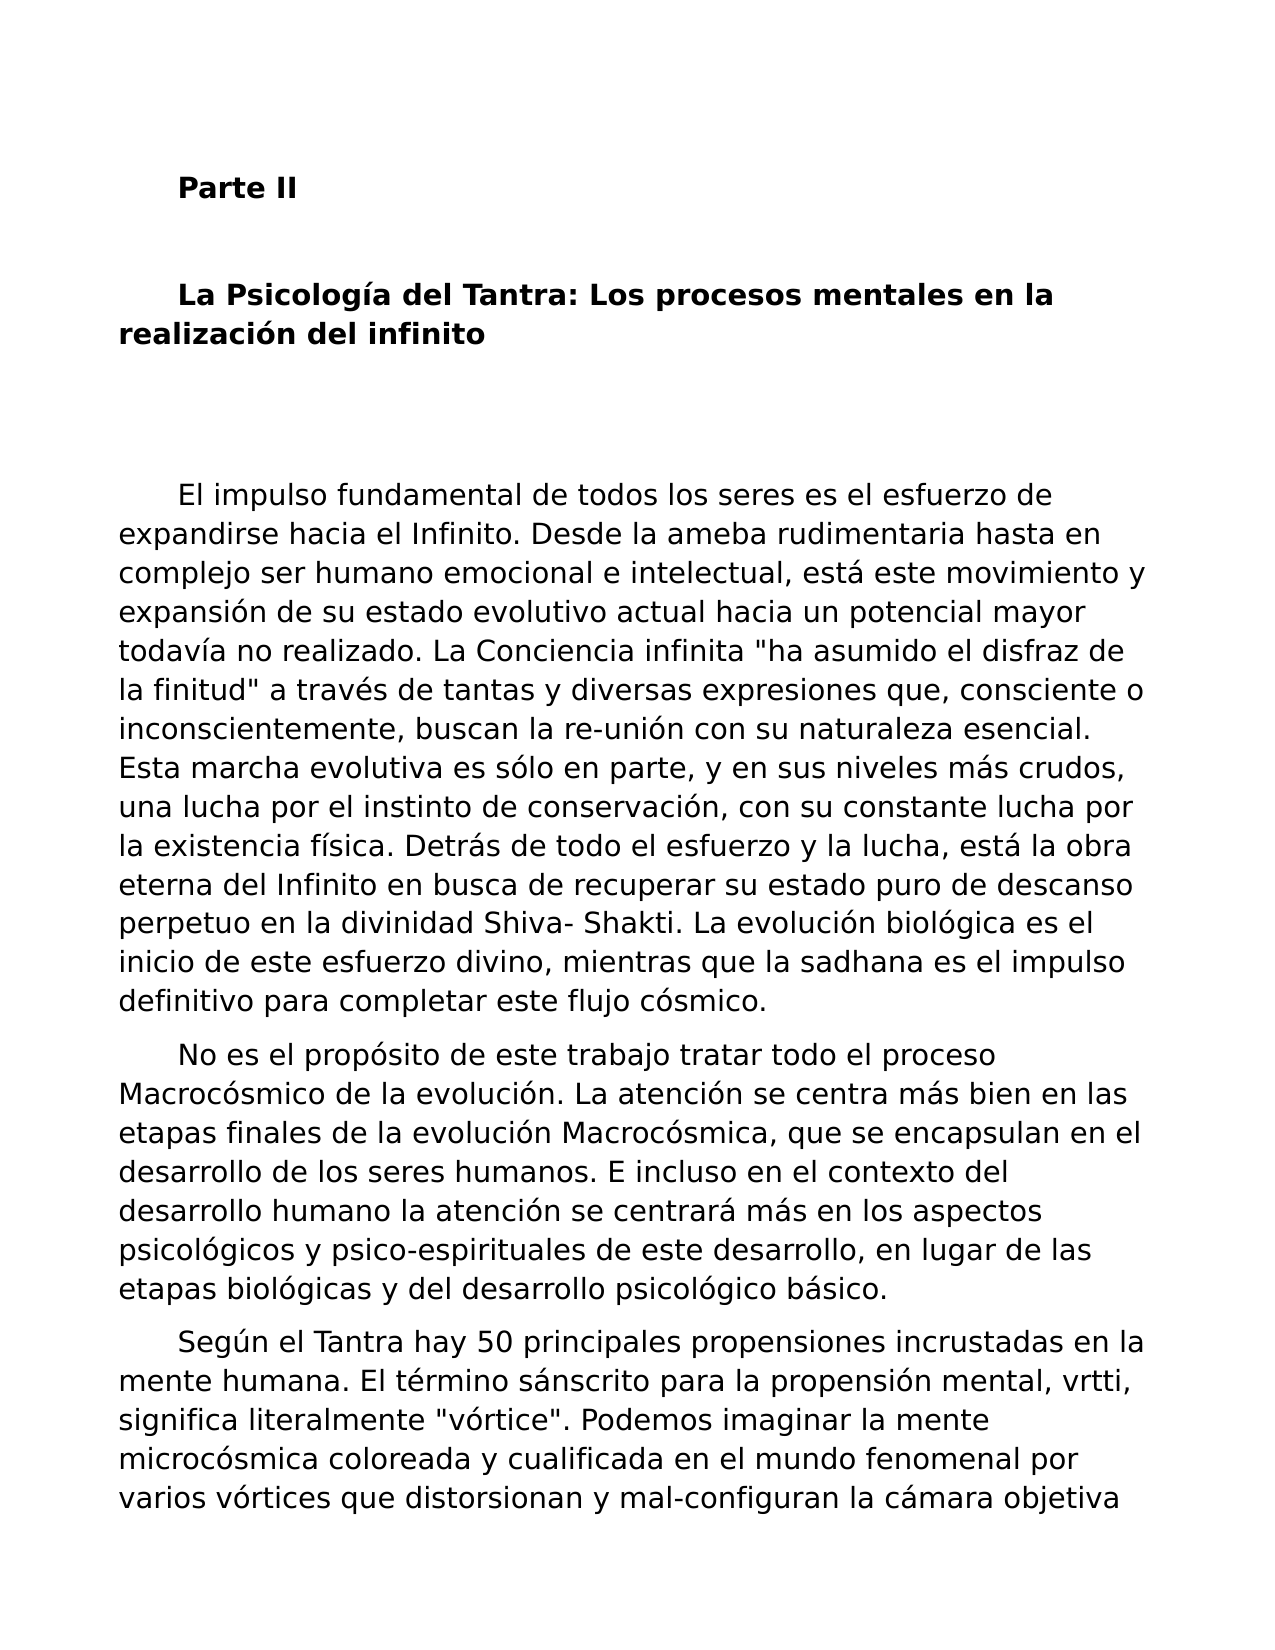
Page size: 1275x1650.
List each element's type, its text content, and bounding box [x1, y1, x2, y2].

text No es el propósito de este trabajo tratar todo el proceso Macrocósmico de la evolución. La atención se centra más bien en las etapas finales de la evolución Macrocósmica, que se encapsulan en el desarrollo de los seres humanos. E incluso en el contexto del desarrollo humano la atención se centrará más en los aspectos psicológicos y psico-espirituales de este desarrollo, en lugar de las etapas biológicas y del desarrollo psicológico básico. [118, 1038, 1157, 1306]
text Según el Tantra hay 50 principales propensiones incrustadas en la mente humana. El término sánscrito para la propensión mental, vrtti, significa literalmente "vórtice". Podemos imaginar la mente microcósmica coloreada y cualificada en el mundo fenomenal por varios vórtices que distorsionan y mal-configuran la cámara objetiva [118, 1326, 1157, 1515]
text La Psicología del Tantra: Los procesos mentales en la realización del infinito [118, 279, 1157, 352]
text El impulso fundamental de todos los seres es el esfuerzo de expandirse hacia el Infinito. Desde la ameba rudimentaria hasta en complejo ser humano emocional e intelectual, está este movimiento y expansión de su estado evolutivo actual hacia un potencial mayor todavía no realizado. La Conciencia infinita "ha asumido el disfraz de la finitud" a través de tantas y diversas expresiones que, consciente o inconscientemente, buscan la re-unión con su naturaleza esencial. Esta marcha evolutiva es sólo en parte, y en sus niveles más crudos, una lucha por el instinto de conservación, con su constante lucha por la existencia física. Detrás de todo el esfuerzo y la lucha, está la obra eterna del Infinito en busca de recuperar su estado puro de descanso perpetuo en la divinidad Shiva- Shakti. La evolución biológica es el inicio de este esfuerzo divino, mientras que la sadhana es el impulso definitivo para completar este flujo cósmico. [118, 478, 1157, 1019]
text Parte II [118, 172, 1157, 206]
